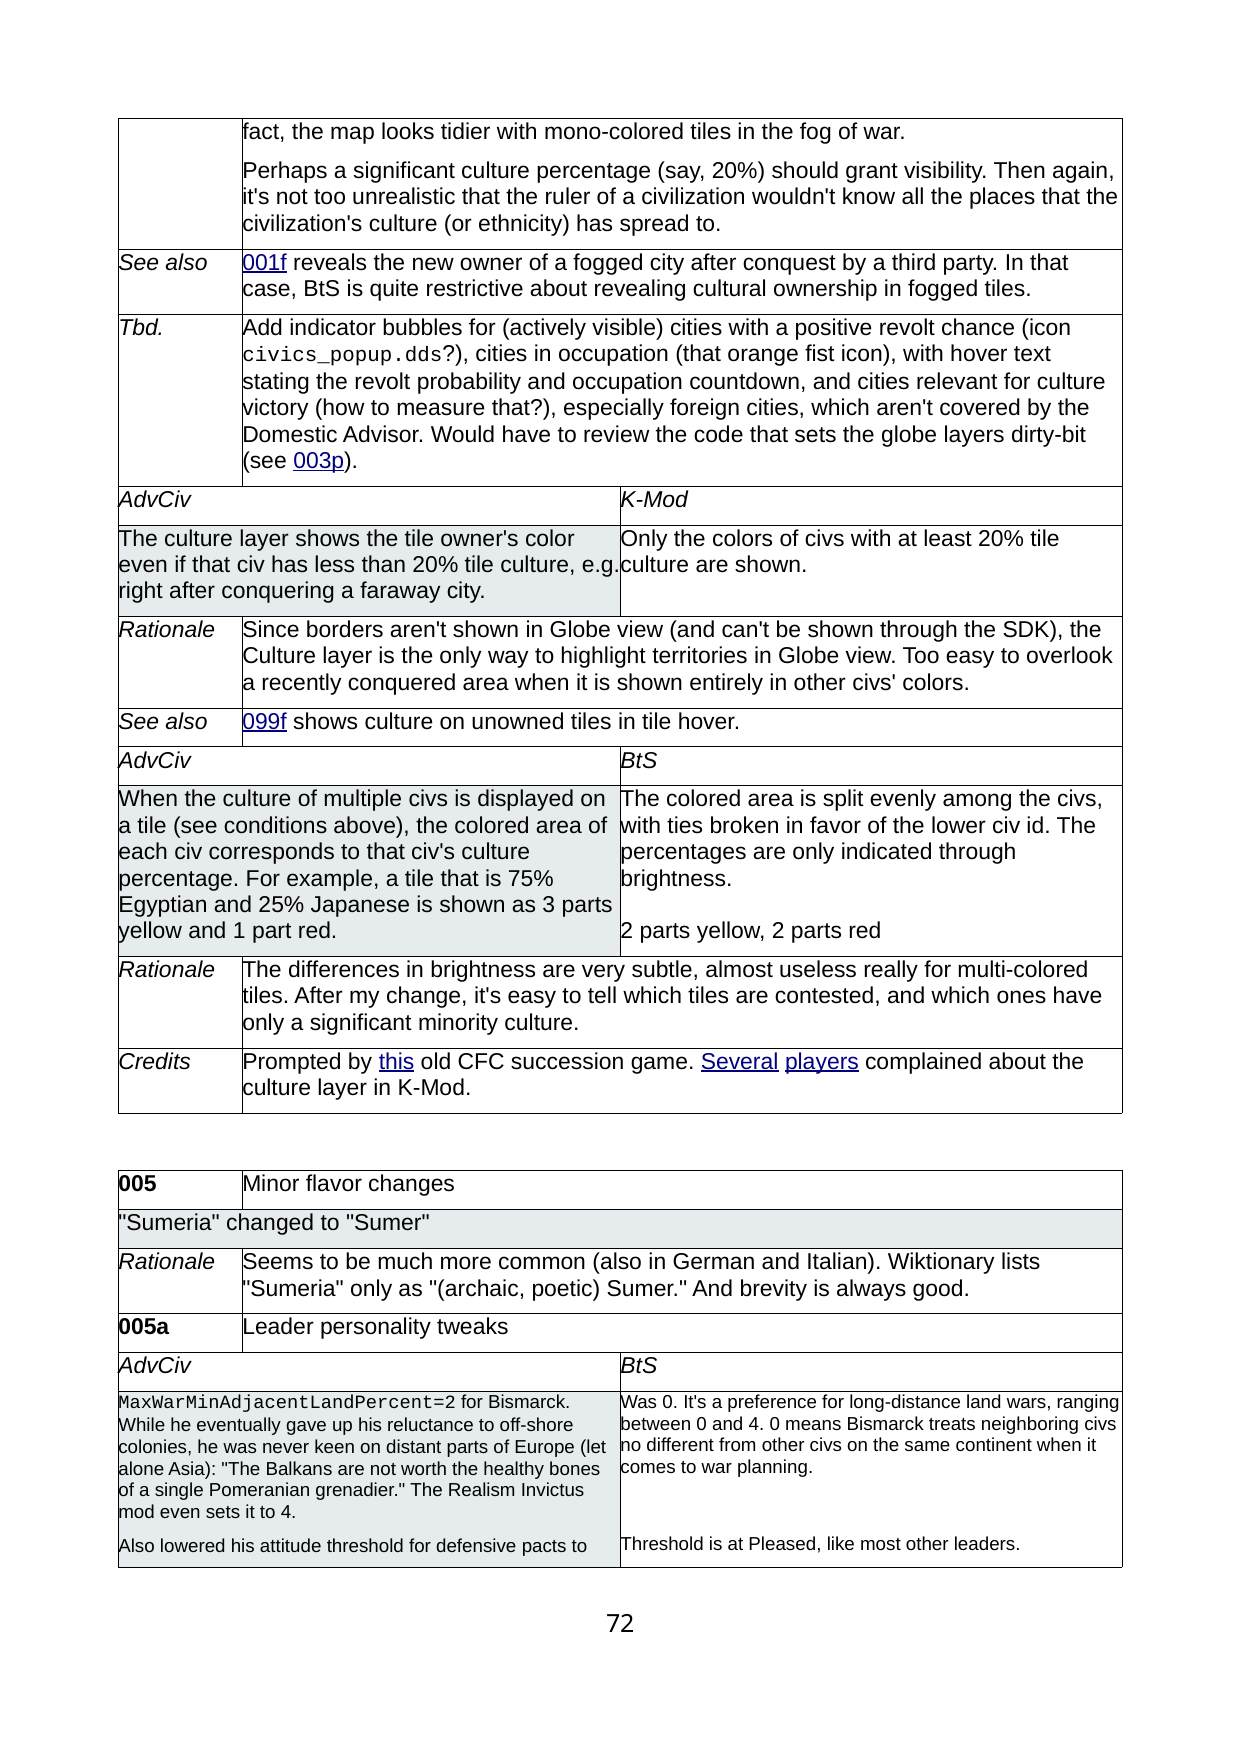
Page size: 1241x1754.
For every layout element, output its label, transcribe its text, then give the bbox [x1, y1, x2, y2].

table_cell "Sumeria" changed to "Sumer" [119, 1210, 1122, 1248]
table_cell Seems to be much more common (also in German and Italian). Wiktionary lists "Sumeria" only as "(archaic, poetic) Sumer." And brevity is always good. [243, 1249, 1122, 1313]
table_cell K-Mod [621, 487, 1122, 524]
table_cell Prompted by this old CFC succession game. Several players complained about the culture layer in K-Mod. [243, 1049, 1122, 1113]
table_cell Only the colors of civs with at least 20% tile culture are shown. [621, 526, 1122, 616]
table_cell Rationale [119, 957, 242, 1047]
table_cell BtS [621, 1353, 1122, 1391]
table_cell 099f shows culture on unowned tiles in tile hover. [243, 709, 1122, 746]
table_cell AdvCiv [119, 747, 620, 785]
table_header Minor flavor changes [243, 1171, 1122, 1209]
table_cell The culture layer shows the tile owner's color even if that civ has less than 20% tile culture, e.g. right after conquering a faraway city. [119, 526, 620, 616]
table_cell Credits [119, 1049, 242, 1113]
table_cell Was 0. It's a preference for long-distance land wars, ranging between 0 and 4. 0 means Bismarck treats neighboring civs no different from other civs on the same continent when it comes to war planning. Threshold is at Pleased, like most other leaders. [621, 1392, 1122, 1567]
table_cell Rationale [119, 1249, 242, 1313]
table_cell See also [119, 709, 242, 746]
table_cell AdvCiv [119, 487, 620, 524]
table_cell See also [119, 250, 242, 314]
table_cell The colored area is split evenly among the civs, with ties broken in favor of the lower civ id. The percentages are only indicated through brightness. 2 parts yellow, 2 parts red [621, 786, 1122, 956]
table_cell BtS [621, 747, 1122, 785]
table_cell Tbd. [119, 315, 242, 486]
table_cell MaxWarMinAdjacentLandPercent=2 for Bismarck. While he eventually gave up his reluctance to off-shore colonies, he was never keen on distant parts of Europe (let alone Asia): "The Balkans are not worth the healthy bones of a single Pomeranian grenadier." The Realism Invictus mod even sets it to 4. Also lowered his attitude threshold for defensive pacts to [119, 1392, 620, 1567]
table_cell When the culture of multiple civs is displayed on a tile (see conditions above), the colored area of each civ corresponds to that civ's culture percentage. For example, a tile that is 75% Egyptian and 25% Japanese is shown as 3 parts yellow and 1 part red. [119, 786, 620, 956]
table_cell Leader personality tweaks [243, 1314, 1122, 1352]
table_cell Rationale [119, 617, 242, 708]
table_cell Since borders aren't shown in Globe view (and can't be shown through the SDK), the Culture layer is the only way to highlight territories in Globe view. Too easy to overlook a recently conquered area when it is shown entirely in other civs' colors. [243, 617, 1122, 708]
table_cell fact, the map looks tidier with mono-colored tiles in the fog of war. Perhaps a significant culture percentage (say, 20%) should grant visibility. Then again, it's not too unrealistic that the ruler of a civilization wouldn't know all the places that the civilization's culture (or ethnicity) has spread to. [243, 119, 1122, 248]
table_cell [119, 119, 242, 248]
table_header 005 [119, 1171, 242, 1209]
table_cell Add indicator bubbles for (actively visible) cities with a positive revolt chance (icon civics_popup.dds?), cities in occupation (that orange fist icon), with hover text stating the revolt probability and occupation countdown, and cities relevant for culture victory (how to measure that?), especially foreign cities, which aren't covered by the Domestic Advisor. Would have to review the code that sets the globe layers dirty-bit (see 003p). [243, 315, 1122, 486]
table_cell 005a [119, 1314, 242, 1352]
table_cell 001f reveals the new owner of a fogged city after conquest by a third party. In that case, BtS is quite restrictive about revealing cultural ownership in fogged tiles. [243, 250, 1122, 314]
table_cell AdvCiv [119, 1353, 620, 1391]
table_cell The differences in brightness are very subtle, almost useless really for multi-colored tiles. After my change, it's easy to tell which tiles are contested, and which ones have only a significant minority culture. [243, 957, 1122, 1047]
